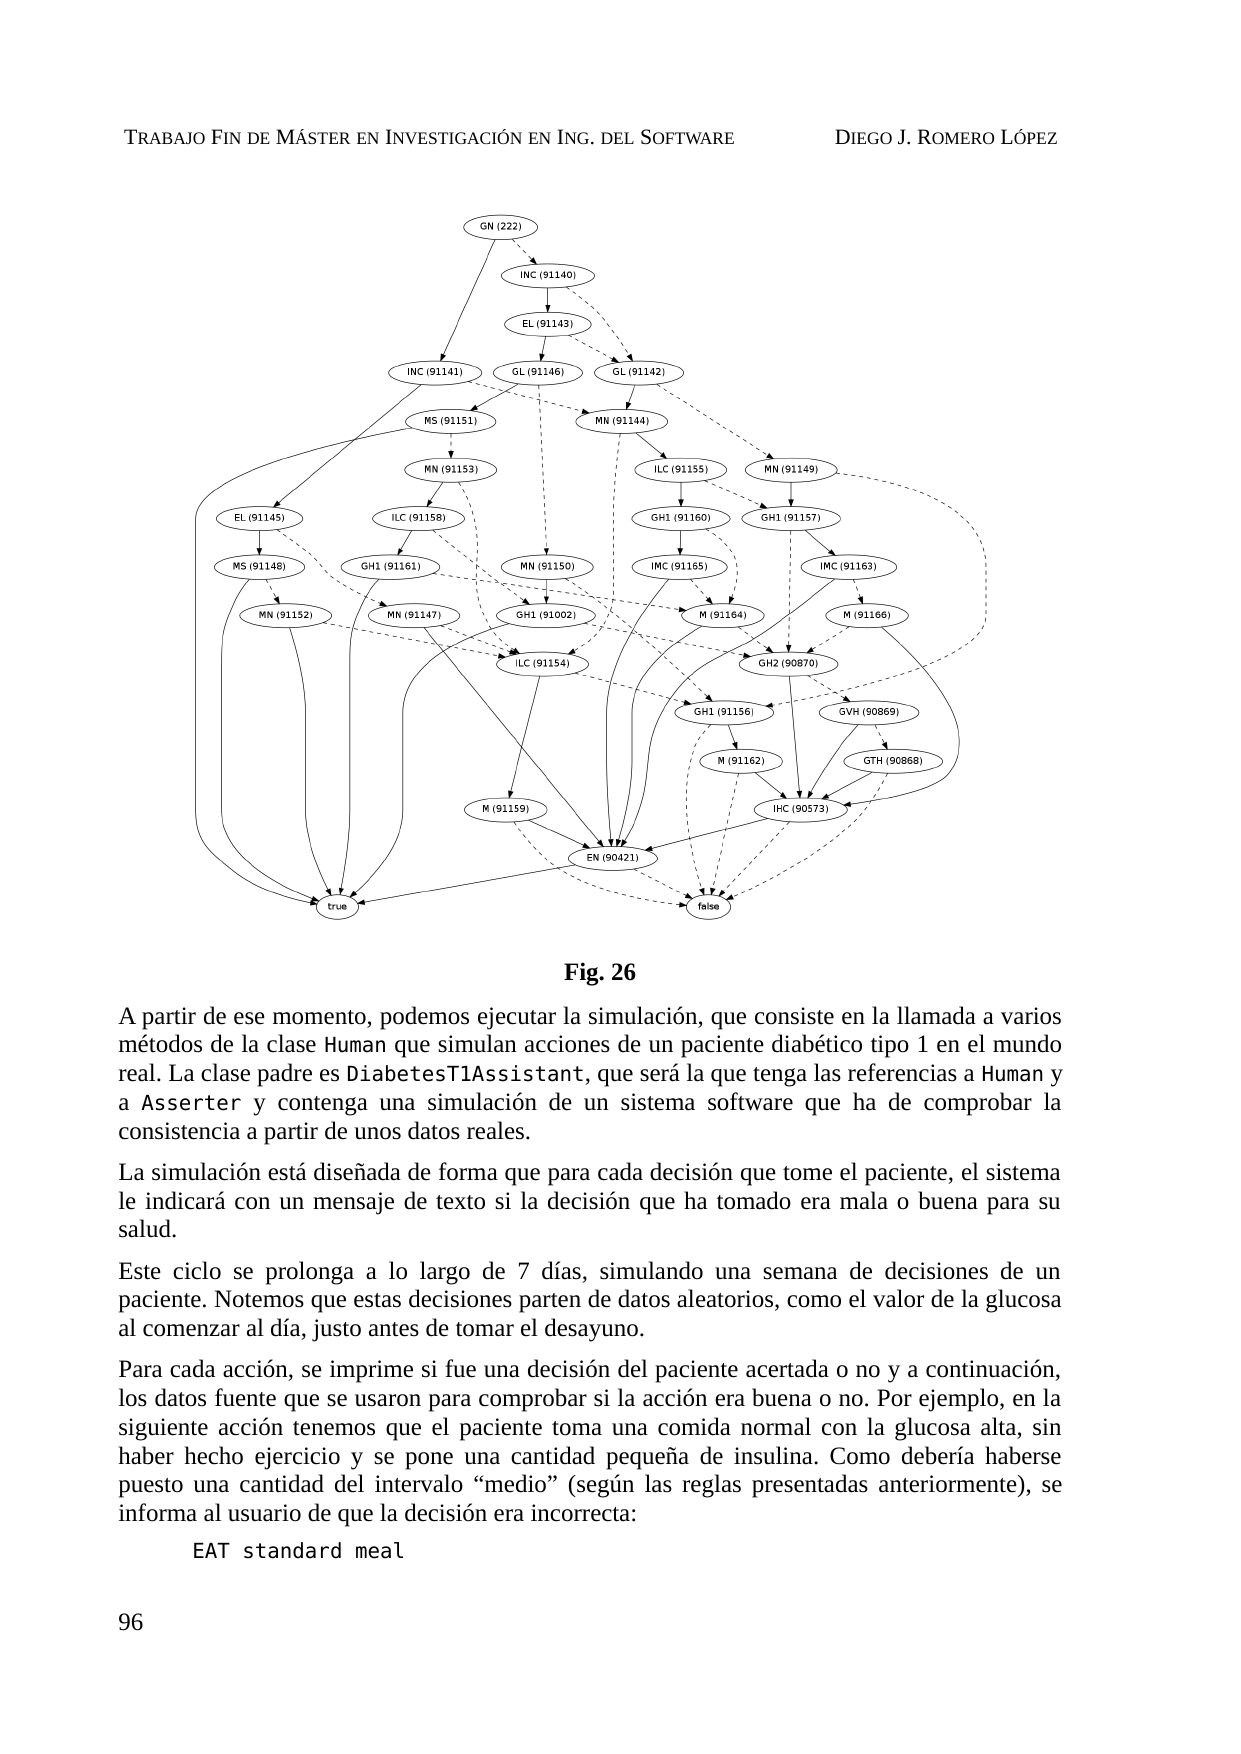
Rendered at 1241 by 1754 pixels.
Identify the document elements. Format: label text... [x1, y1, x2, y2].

text A partir de ese momento, podemos ejecutar la simulación, que consiste en la llamada a varios métodos de la clase Human que simulan acciones de un paciente diabético tipo 1 en el mundo real. La clase padre es DiabetesT1Assistant, que será la que tenga las referencias a Human y a Asserter y contenga una simulación de un sistema software que ha de comprobar la consistencia a partir de unos datos reales. [118, 963, 1063, 1144]
text Para cada acción, se imprime si fue una decisión del paciente acertada o no y a continuación, los datos fuente que se usaron para comprobar si la acción era buena o no. Por ejemplo, en la siguiente acción tenemos que el paciente toma una comida normal con la glucosa alta, sin haber hecho ejercicio y se pone una cantidad pequeña de insulina. Como debería haberse puesto una cantidad del intervalo “medio” (según las reglas presentadas anteriormente), se informa al usuario de que la decisión era incorrecta: [118, 1354, 1063, 1527]
text EAT standard meal [192, 1539, 1063, 1564]
text La simulación está diseñada de forma que para cada decisión que tome el paciente, el sistema le indicará con un mensaje de texto si la decisión que ha tomado era mala o buena para su salud. [118, 1157, 1063, 1243]
text Este ciclo se prolonga a lo largo de 7 días, simulando una semana de decisiones de un paciente. Notemos que estas decisiones parten de datos aleatorios, como el valor de la glucosa al comenzar al día, justo antes de tomar el desayuno. [118, 1256, 1063, 1342]
picture [193, 213, 988, 922]
